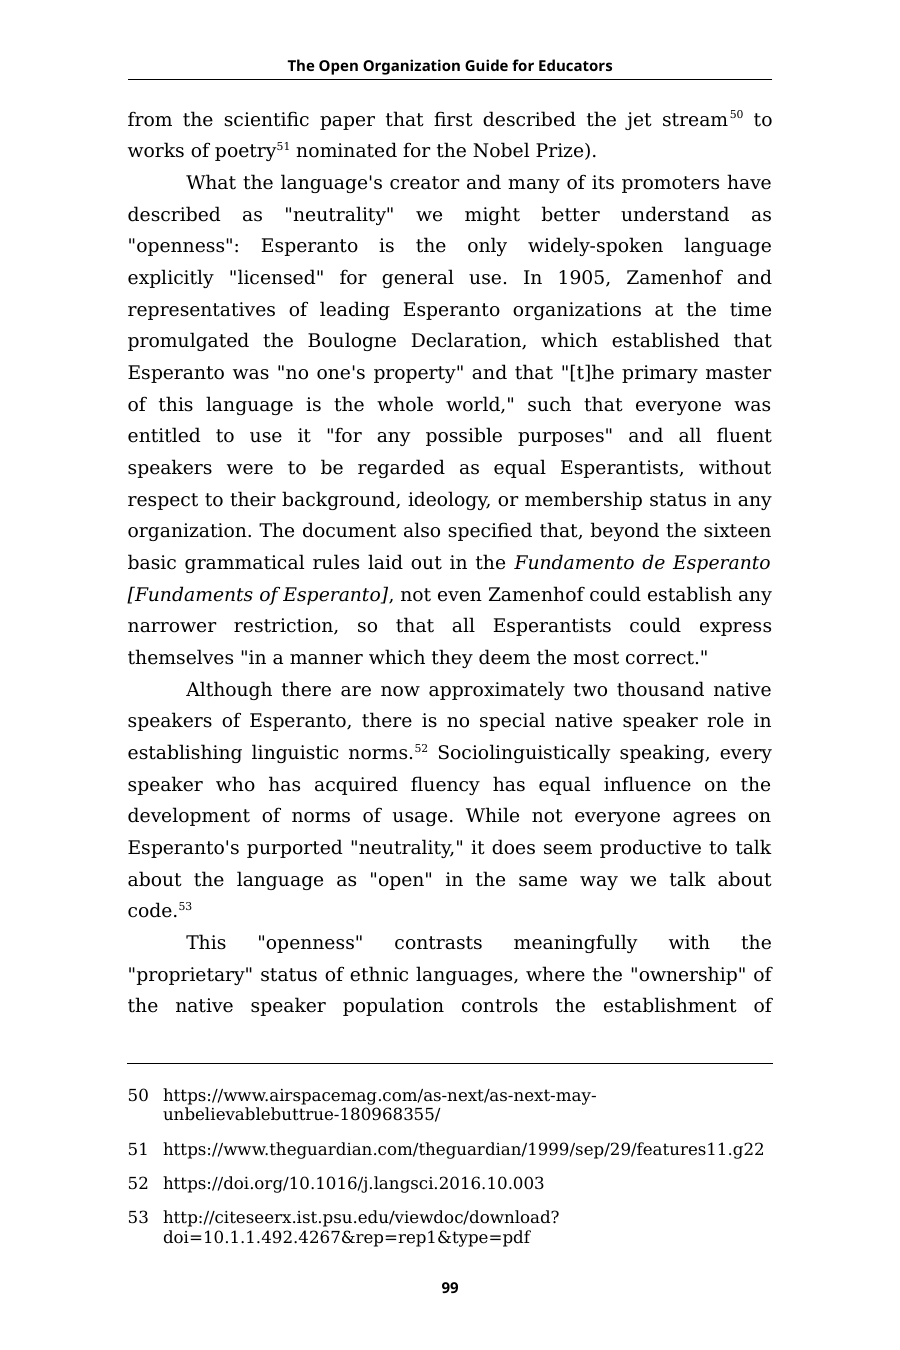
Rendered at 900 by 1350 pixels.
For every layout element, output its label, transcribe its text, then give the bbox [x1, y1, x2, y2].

text https://www.theguardian.com/theguardian/1999/sep/29/features11.g22 [127, 1139, 772, 1159]
text https://www.airspacemag.com/as-next/as-next-may-unbelievablebuttrue-180968355/ [127, 1086, 772, 1124]
text This "openness" contrasts meaningfully with the "proprietary" status of ethnic languages, where the "ownership" of the native speaker population controls the establishment of [127, 932, 772, 1017]
text https://doi.org/10.1016/j.langsci.2016.10.003 [127, 1174, 772, 1193]
text http://citeseerx.ist.psu.edu/viewdoc/download?doi=10.1.1.492.4267&rep=rep1&type=pdf [127, 1208, 772, 1247]
text Although there are now approximately two thousand native speakers of Esperanto, there is no special native speaker role in establishing linguistic norms. Sociolinguistically speaking, every speaker who has acquired fluency has equal influence on the development of norms of usage. While not everyone agrees on Esperanto's purported "neutrality," it does seem productive to talk about the language as "open" in the same way we talk about code. [127, 679, 772, 922]
text What the language's creator and many of its promoters have described as "neutrality" we might better understand as "openness": Esperanto is the only widely-spoken language explicitly "licensed" for general use. In 1905, Zamenhof and representatives of leading Esperanto organizations at the time promulgated the Boulogne Declaration, which established that Esperanto was "no one's property" and that "[t]he primary master of this language is the whole world," such that everyone was entitled to use it "for any possible purposes" and all fluent speakers were to be regarded as equal Esperantists, without respect to their background, ideology, or membership status in any organization. The document also specified that, beyond the sixteen basic grammatical rules laid out in the Fundamento de Esperanto [Fundaments of Esperanto], not even Zamenhof could establish any narrower restriction, so that all Esperantists could express themselves "in a manner which they deem the most correct." [127, 172, 772, 669]
text from the scientific paper that first described the jet stream to works of poetry nominated for the Nobel Prize). [127, 109, 772, 162]
